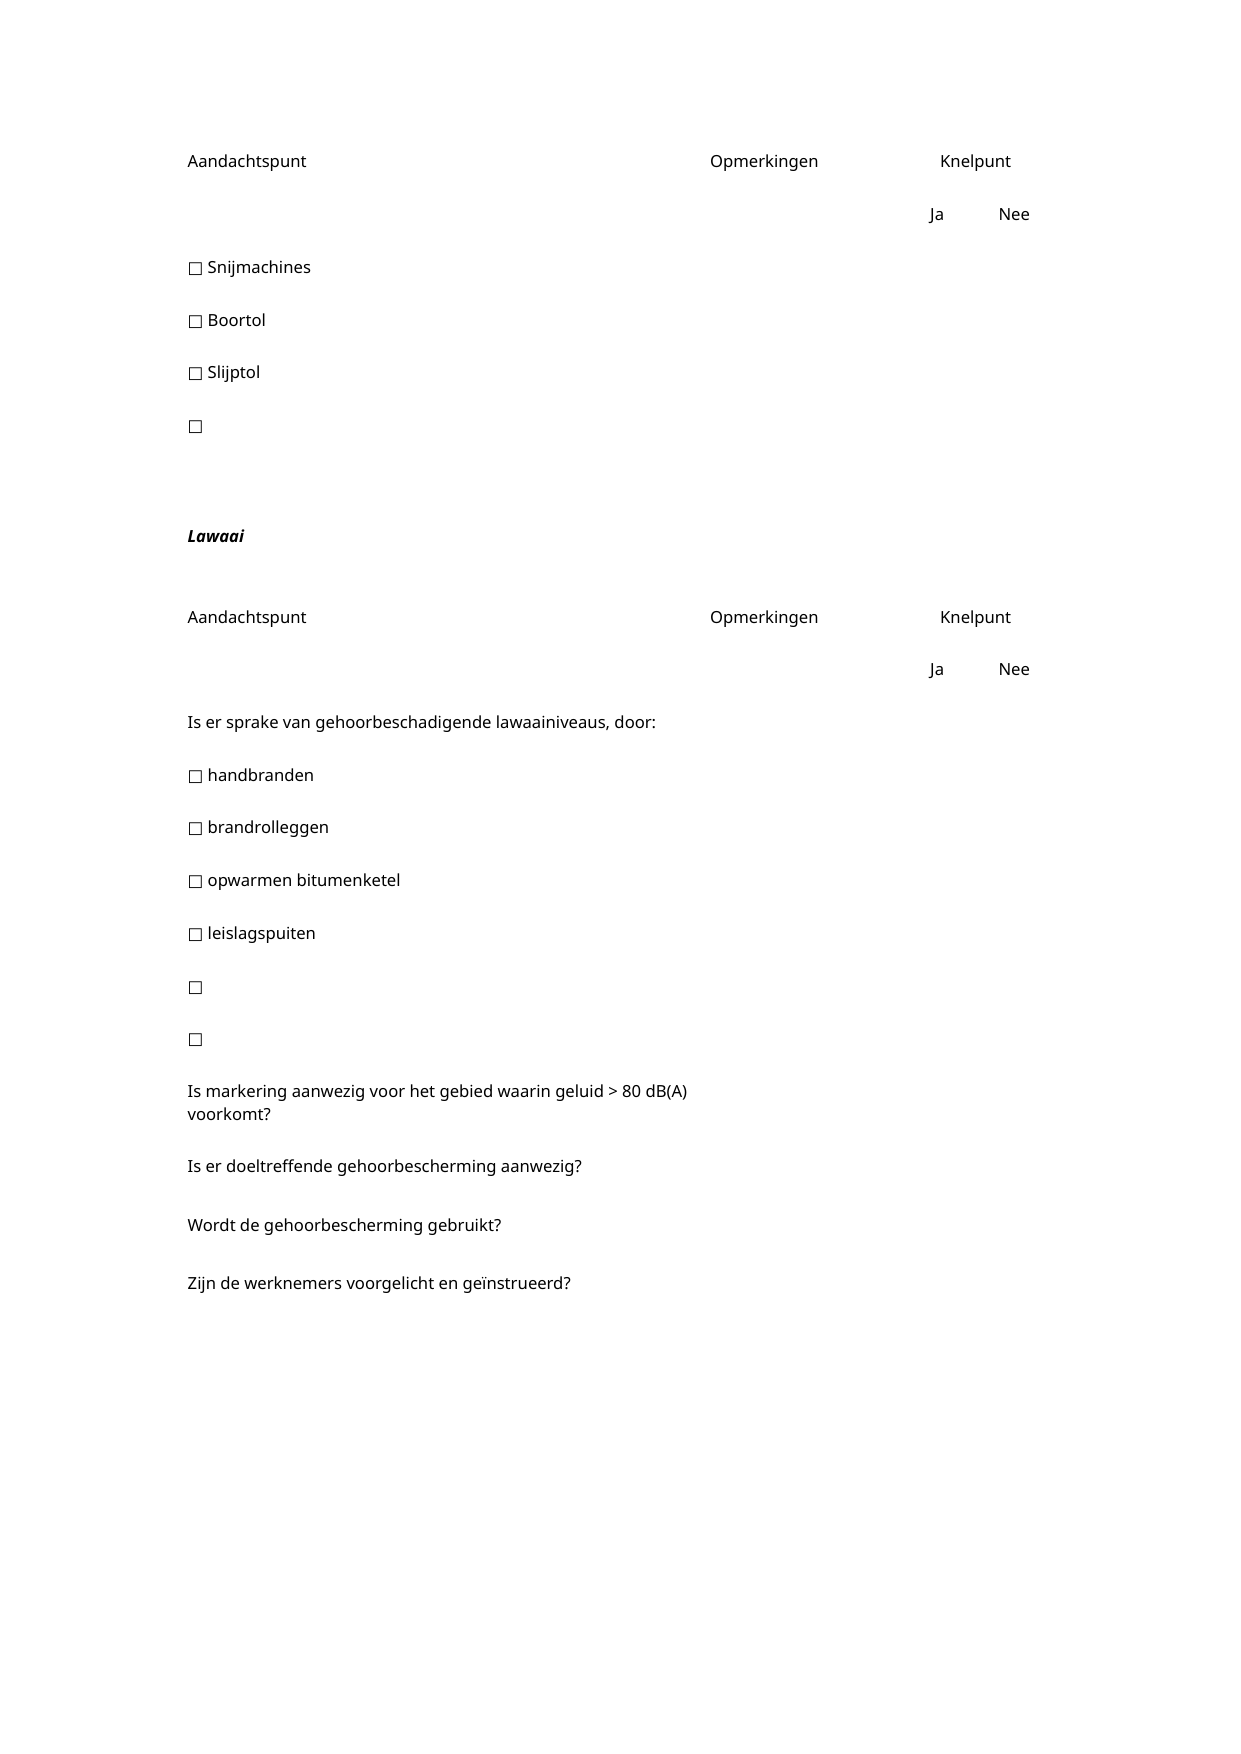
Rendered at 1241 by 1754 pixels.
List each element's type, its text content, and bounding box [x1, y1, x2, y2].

table_cell [710, 1080, 898, 1155]
table_header Knelpunt [898, 605, 1053, 658]
table_header Opmerkingen [710, 605, 898, 711]
table_header Aandachtspunt [188, 605, 710, 711]
table_cell [898, 1155, 975, 1213]
table_cell Is markering aanwezig voor het gebied waarin geluid > 80 dB(A) voorkomt? [188, 1080, 710, 1155]
table_header Aandachtspunt [188, 150, 710, 255]
table_cell [898, 1214, 975, 1272]
table_cell Ja [898, 203, 975, 255]
table_cell [975, 1155, 1053, 1213]
table_cell [975, 255, 1053, 466]
table_cell [710, 255, 898, 466]
table_header Opmerkingen [710, 150, 898, 255]
table_cell [975, 1272, 1053, 1330]
table_cell [975, 711, 1053, 1080]
table_cell Zijn de werknemers voorgelicht en geïnstrueerd? [188, 1272, 710, 1330]
table_cell [898, 255, 975, 466]
table_cell [898, 1272, 975, 1330]
table_cell [975, 1214, 1053, 1272]
text Lawaai [187, 525, 1053, 547]
table_cell [898, 1080, 975, 1155]
table_cell Ja [898, 658, 975, 711]
table_header Knelpunt [898, 150, 1053, 203]
table_cell □ Snijmachines □ Boortol □ Slijptol □ [188, 255, 710, 466]
table_cell Is er sprake van gehoorbeschadigende lawaainiveaus, door: □ handbranden □ brandrolleggen □ opwarmen bitumenketel □ leislagspuiten □ □ [188, 711, 710, 1080]
table_cell Nee [975, 203, 1053, 255]
table_cell Wordt de gehoorbescherming gebruikt? [188, 1214, 710, 1272]
table_cell Nee [975, 658, 1053, 711]
table_cell [710, 1155, 898, 1213]
table_cell Is er doeltreffende gehoorbescherming aanwezig? [188, 1155, 710, 1213]
table_cell [710, 1272, 898, 1330]
table_cell [710, 1214, 898, 1272]
table_cell [975, 1080, 1053, 1155]
table_cell [898, 711, 975, 1080]
table_cell [710, 711, 898, 1080]
